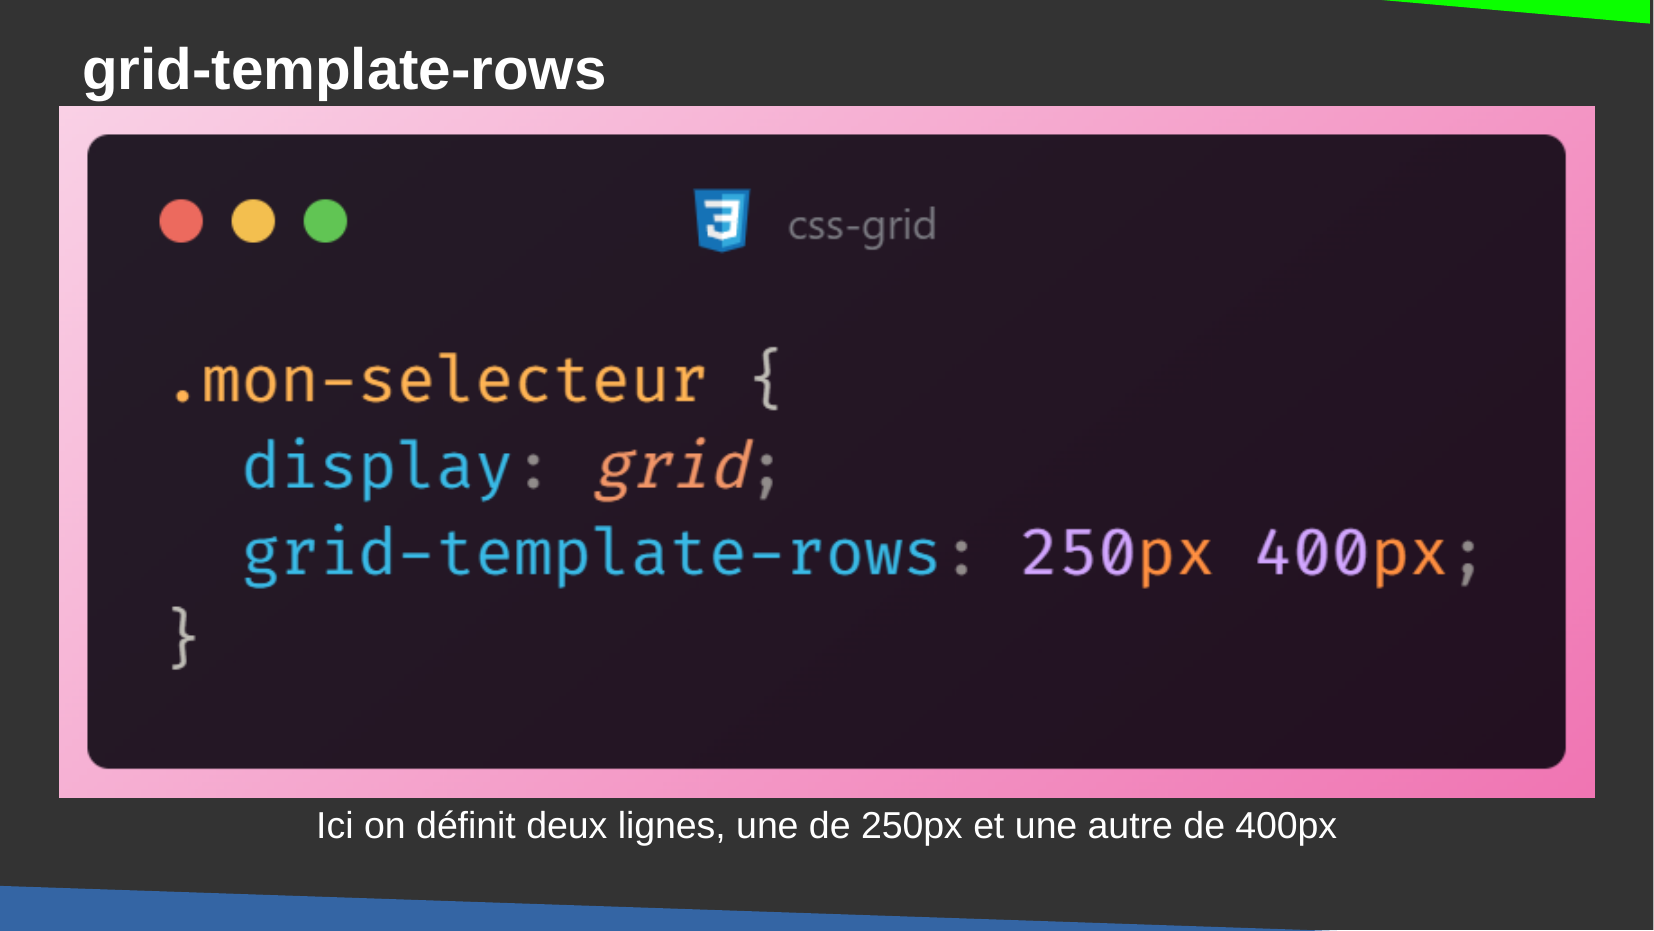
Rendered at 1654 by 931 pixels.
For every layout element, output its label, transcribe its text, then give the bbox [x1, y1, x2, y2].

text_box [1381, 0, 1650, 24]
text_box Ici on définit deux lignes, une de 250px et une autre de 400px [118, 798, 1536, 863]
text_box [0, 885, 1337, 931]
title grid-template-rows [82, 37, 1571, 106]
picture [59, 106, 1595, 798]
